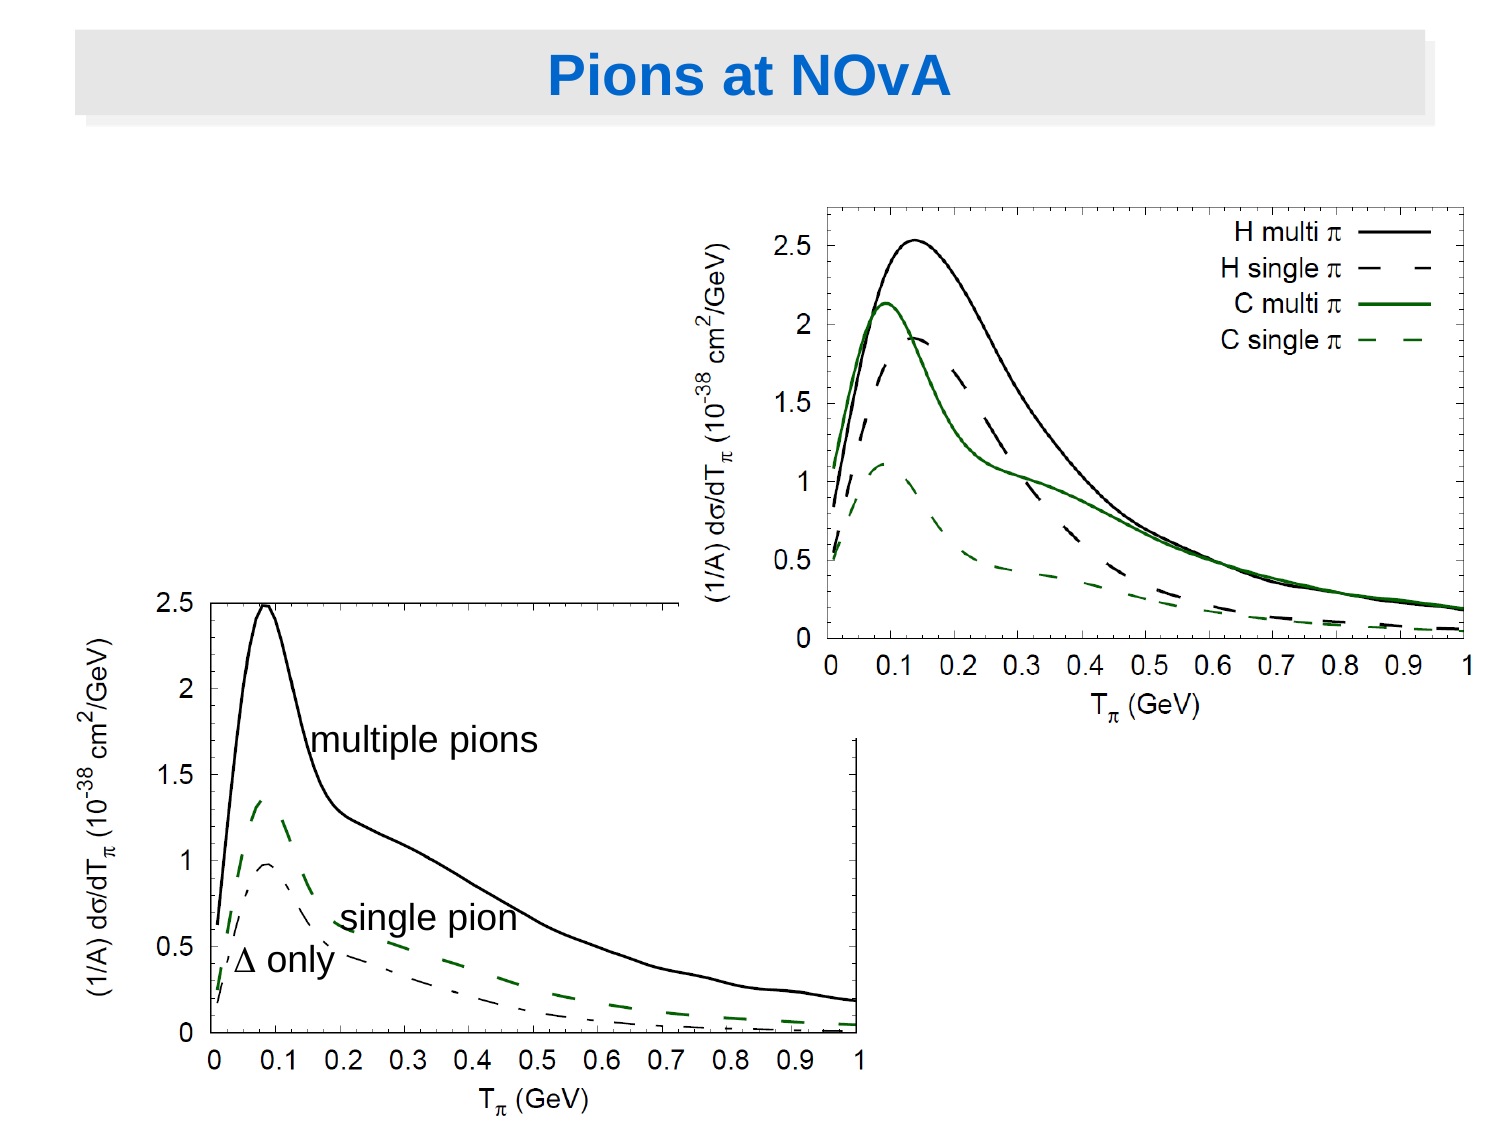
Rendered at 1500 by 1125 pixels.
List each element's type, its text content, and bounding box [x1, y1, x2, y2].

picture [62, 179, 1500, 1125]
text_box single pion [324, 885, 680, 946]
title Pions at NOvA [75, 29, 1426, 116]
text_box D only [218, 927, 485, 987]
text_box multiple pions [295, 707, 650, 768]
